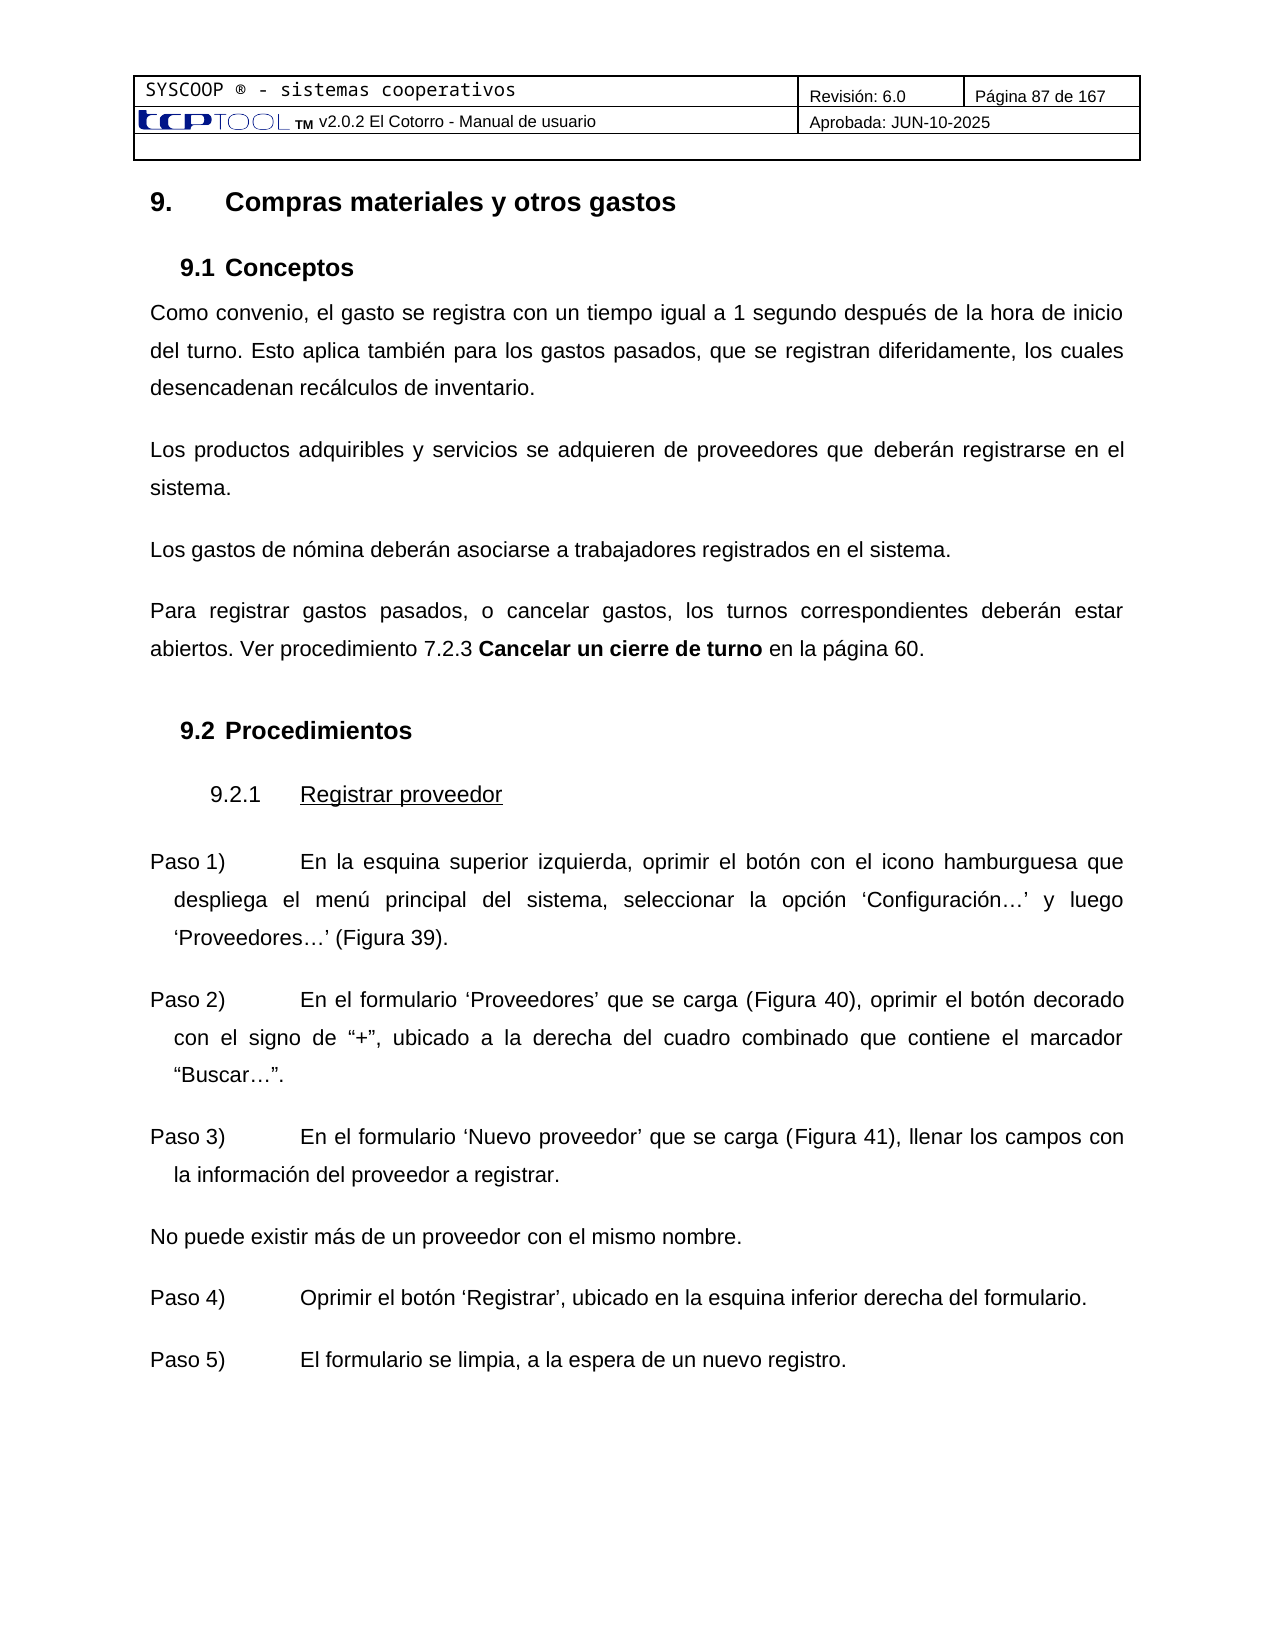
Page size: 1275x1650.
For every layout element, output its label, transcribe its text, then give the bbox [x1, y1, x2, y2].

subtitle Registrar proveedor [210, 781, 1125, 807]
list En el formulario ‘Proveedores’ que se carga (Figura 40), oprimir el botón decorado con el signo de “+”, ubicado a la derecha del cuadro combinado que contiene el marcador “Buscar…”. [150, 987, 1125, 1087]
text Para registrar gastos pasados, o cancelar gastos, los turnos correspondientes deberán estar abiertos. Ver procedimiento 7.2.3 Cancelar un cierre de turno en la página 61. [150, 598, 1125, 661]
list En la esquina superior izquierda, oprimir el botón con el icono hamburguesa que despliega el menú principal del sistema, seleccionar la opción ‘Configuración…’ y luego ‘Proveedores…’ (Figura 39). [150, 849, 1125, 950]
text Como convenio, el gasto se registra con un tiempo igual a 1 segundo después de la hora de inicio del turno. Esto aplica también para los gastos pasados, que se registran diferidamente, los cuales desencadenan recálculos de inventario. [150, 300, 1125, 401]
list En el formulario ‘Nuevo proveedor’ que se carga (Figura 41), llenar los campos con la información del proveedor a registrar. [150, 1124, 1125, 1187]
subtitle Conceptos [180, 253, 1125, 282]
list El formulario se limpia, a la espera de un nuevo registro. [150, 1347, 1125, 1372]
subtitle Compras materiales y otros gastos [150, 186, 1125, 217]
text Los gastos de nómina deberán asociarse a trabajadores registrados en el sistema. [150, 537, 1125, 562]
picture [138, 110, 290, 130]
text No puede existir más de un proveedor con el mismo nombre. [150, 1223, 1125, 1249]
text Los productos adquiribles y servicios se adquieren de proveedores que deberán registrarse en el sistema. [150, 437, 1125, 500]
list Oprimir el botón ‘Registrar’, ubicado en la esquina inferior derecha del formulario. [150, 1285, 1125, 1311]
subtitle Procedimientos [180, 716, 1125, 745]
